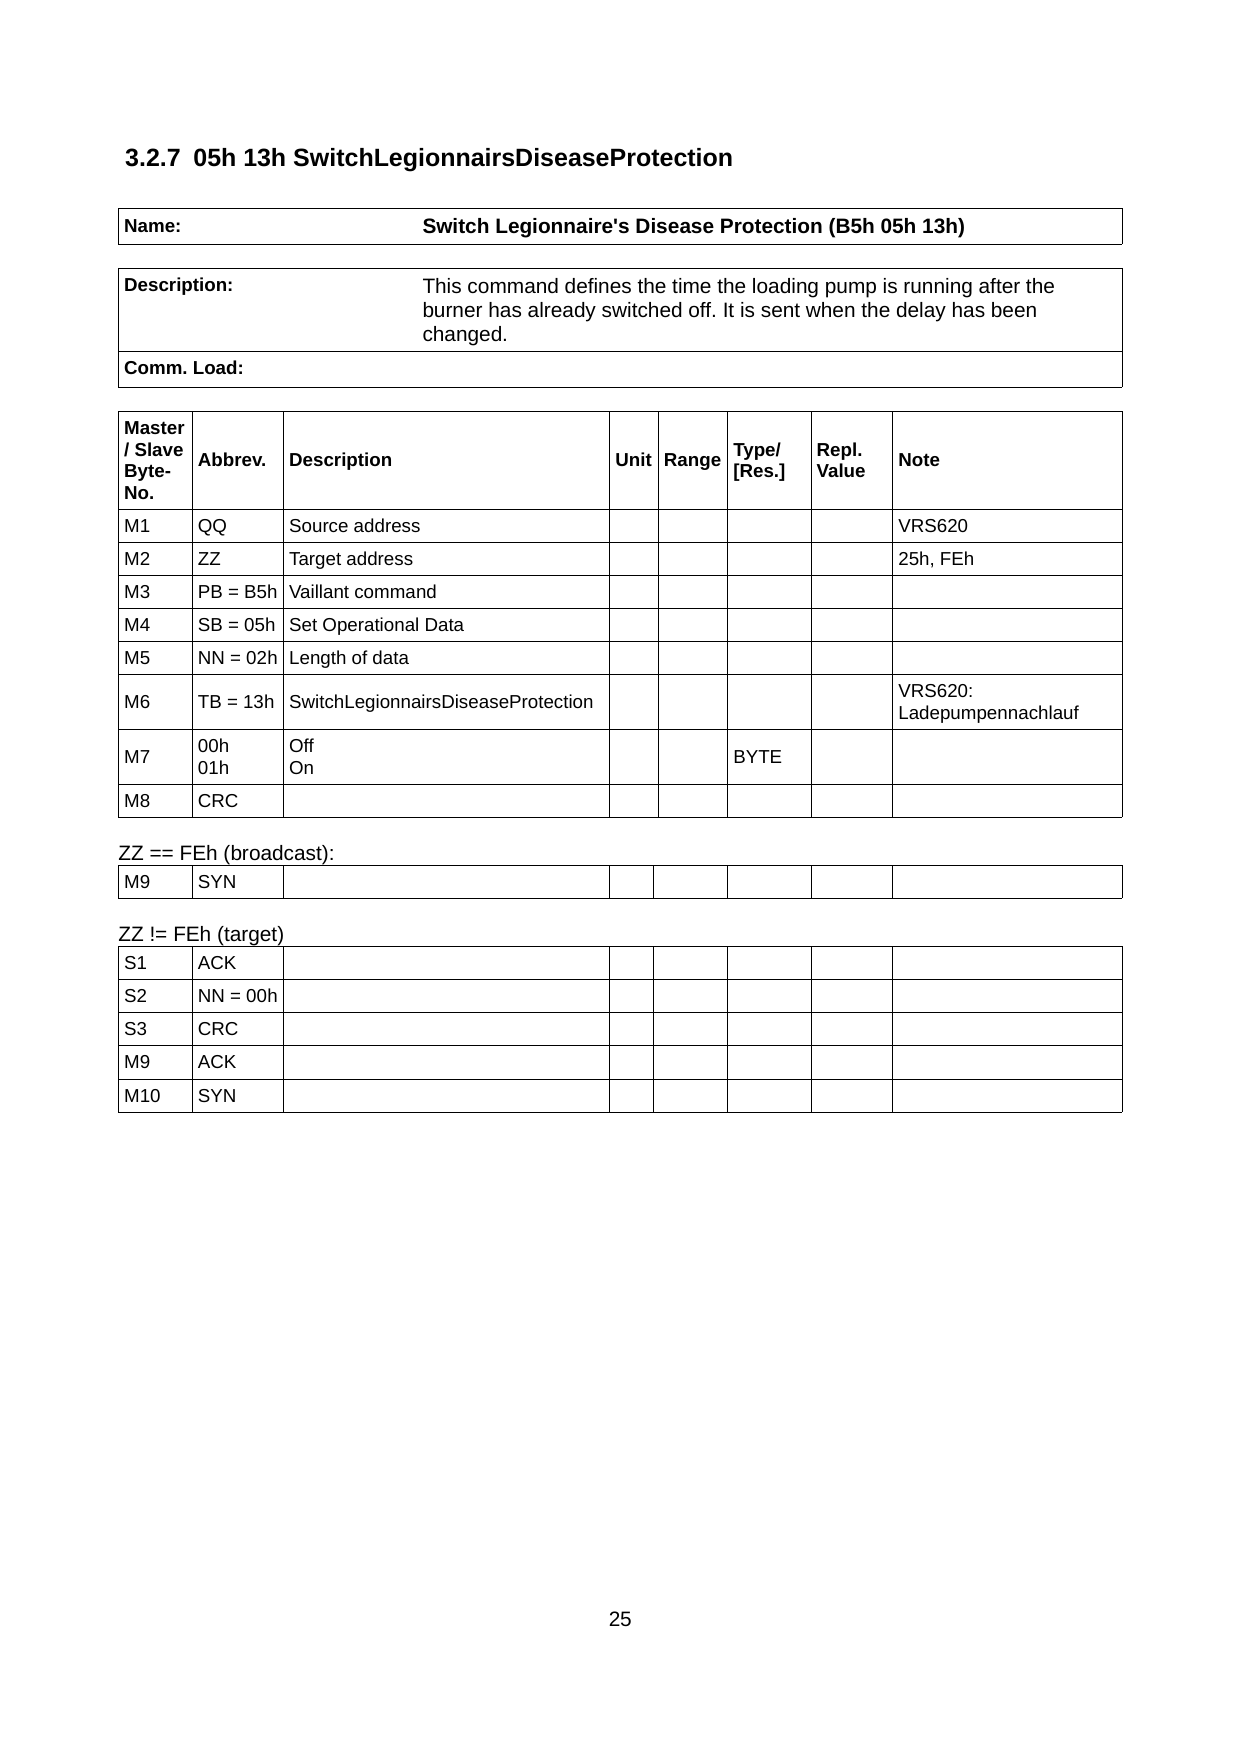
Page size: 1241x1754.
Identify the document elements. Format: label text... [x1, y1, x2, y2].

table_cell [284, 980, 609, 1012]
table_header Switch Legionnaire's Disease Protection (B5h 05h 13h) [416, 209, 1122, 244]
table_cell [728, 576, 811, 608]
table_header [893, 947, 1122, 979]
table_cell [659, 642, 727, 674]
table_header [284, 866, 609, 898]
table_header [728, 866, 811, 898]
table_cell [659, 785, 727, 817]
table_cell [610, 543, 658, 575]
table_header ACK [193, 947, 283, 979]
table_cell M6 [119, 675, 192, 729]
subtitle 05h 13h SwitchLegionnairsDiseaseProtection [118, 143, 1122, 172]
table_cell S3 [119, 1013, 192, 1045]
table_cell [893, 1046, 1122, 1078]
table_cell [893, 576, 1122, 608]
table_cell [812, 730, 892, 784]
table_header Repl. Value [812, 412, 892, 509]
table_cell M7 [119, 730, 192, 784]
table_cell Set Operational Data [284, 609, 609, 641]
table_cell CRC [193, 1013, 283, 1045]
table_cell [610, 642, 658, 674]
table_header [654, 947, 727, 979]
table_cell SwitchLegionnairsDiseaseProtection [284, 675, 609, 729]
table_cell [659, 543, 727, 575]
table_cell [728, 1013, 811, 1045]
table_cell [654, 1013, 727, 1045]
table_cell [893, 980, 1122, 1012]
table_cell [610, 785, 658, 817]
table_cell Off On [284, 730, 609, 784]
table_cell [728, 543, 811, 575]
table_cell M10 [119, 1080, 192, 1112]
table_cell [610, 1013, 653, 1045]
table_cell VRS620 [893, 510, 1122, 542]
table_cell [893, 785, 1122, 817]
table_cell [728, 642, 811, 674]
table_cell [284, 1013, 609, 1045]
table_cell [659, 675, 727, 729]
table_cell SYN [193, 1080, 283, 1112]
table_cell Length of data [284, 642, 609, 674]
table_cell [610, 730, 658, 784]
table_cell M8 [119, 785, 192, 817]
table_header Range [659, 412, 727, 509]
table_cell [610, 675, 658, 729]
table_cell NN = 02h [193, 642, 283, 674]
table_header This command defines the time the loading pump is running after the burner has already switched off. It is sent when the delay has been changed. [416, 269, 1122, 351]
table_cell [728, 1046, 811, 1078]
table_cell [812, 785, 892, 817]
table_cell M5 [119, 642, 192, 674]
table_header Master/ Slave Byte-No. [119, 412, 192, 509]
table_cell VRS620: Ladepumpennachlauf [893, 675, 1122, 729]
table_header Unit [610, 412, 658, 509]
table_cell 00h 01h [193, 730, 283, 784]
table_cell [893, 730, 1122, 784]
table_cell Source address [284, 510, 609, 542]
table_cell ZZ [193, 543, 283, 575]
table_header [654, 866, 727, 898]
table_cell S2 [119, 980, 192, 1012]
table_cell PB = B5h [193, 576, 283, 608]
table_cell Vaillant command [284, 576, 609, 608]
table_header Note [893, 412, 1122, 509]
table_cell M3 [119, 576, 192, 608]
table_cell [812, 675, 892, 729]
table_cell [284, 1080, 609, 1112]
table_cell [893, 1080, 1122, 1112]
table_cell [659, 730, 727, 784]
table_cell SB = 05h [193, 609, 283, 641]
table_cell [812, 642, 892, 674]
table_cell NN = 00h [193, 980, 283, 1012]
table_cell TB = 13h [193, 675, 283, 729]
table_cell [812, 609, 892, 641]
table_cell [610, 609, 658, 641]
table_cell [812, 980, 892, 1012]
table_header M9 [119, 866, 192, 898]
table_cell [812, 543, 892, 575]
table_cell [812, 1080, 892, 1112]
table_cell [610, 510, 658, 542]
table_cell [728, 1080, 811, 1112]
table_cell [728, 785, 811, 817]
table_cell [728, 510, 811, 542]
table_cell CRC [193, 785, 283, 817]
table_cell [728, 675, 811, 729]
table_cell [610, 1080, 653, 1112]
table_cell [610, 980, 653, 1012]
table_cell [659, 576, 727, 608]
table_cell [659, 609, 727, 641]
table_cell BYTE [728, 730, 811, 784]
table_cell M4 [119, 609, 192, 641]
table_header [812, 866, 892, 898]
table_cell [654, 1046, 727, 1078]
table_cell Target address [284, 543, 609, 575]
table_header [284, 947, 609, 979]
table_cell [284, 785, 609, 817]
table_cell 25h, FEh [893, 543, 1122, 575]
table_header SYN [193, 866, 283, 898]
table_cell [610, 1046, 653, 1078]
table_cell [893, 1013, 1122, 1045]
table_header Abbrev. [193, 412, 283, 509]
table_cell [416, 352, 1122, 387]
table_cell [728, 980, 811, 1012]
table_cell [284, 1046, 609, 1078]
table_cell QQ [193, 510, 283, 542]
table_cell M1 [119, 510, 192, 542]
table_header Description: [119, 269, 416, 351]
table_cell [659, 510, 727, 542]
table_header S1 [119, 947, 192, 979]
text ZZ == FEh (broadcast): [118, 841, 1122, 865]
table_cell [893, 642, 1122, 674]
table_cell M2 [119, 543, 192, 575]
table_cell [812, 1046, 892, 1078]
text ZZ != FEh (target) [118, 922, 1122, 946]
table_header [893, 866, 1122, 898]
table_header Type/ [Res.] [728, 412, 811, 509]
table_cell [893, 609, 1122, 641]
table_header [812, 947, 892, 979]
table_cell Comm. Load: [119, 352, 416, 387]
table_cell [812, 510, 892, 542]
table_cell [812, 576, 892, 608]
table_header [610, 866, 653, 898]
table_cell ACK [193, 1046, 283, 1078]
table_cell [610, 576, 658, 608]
table_cell [812, 1013, 892, 1045]
table_cell M9 [119, 1046, 192, 1078]
table_header Description [284, 412, 609, 509]
table_header [610, 947, 653, 979]
table_cell [654, 1080, 727, 1112]
table_header Name: [119, 209, 416, 244]
table_cell [728, 609, 811, 641]
table_header [728, 947, 811, 979]
table_cell [654, 980, 727, 1012]
